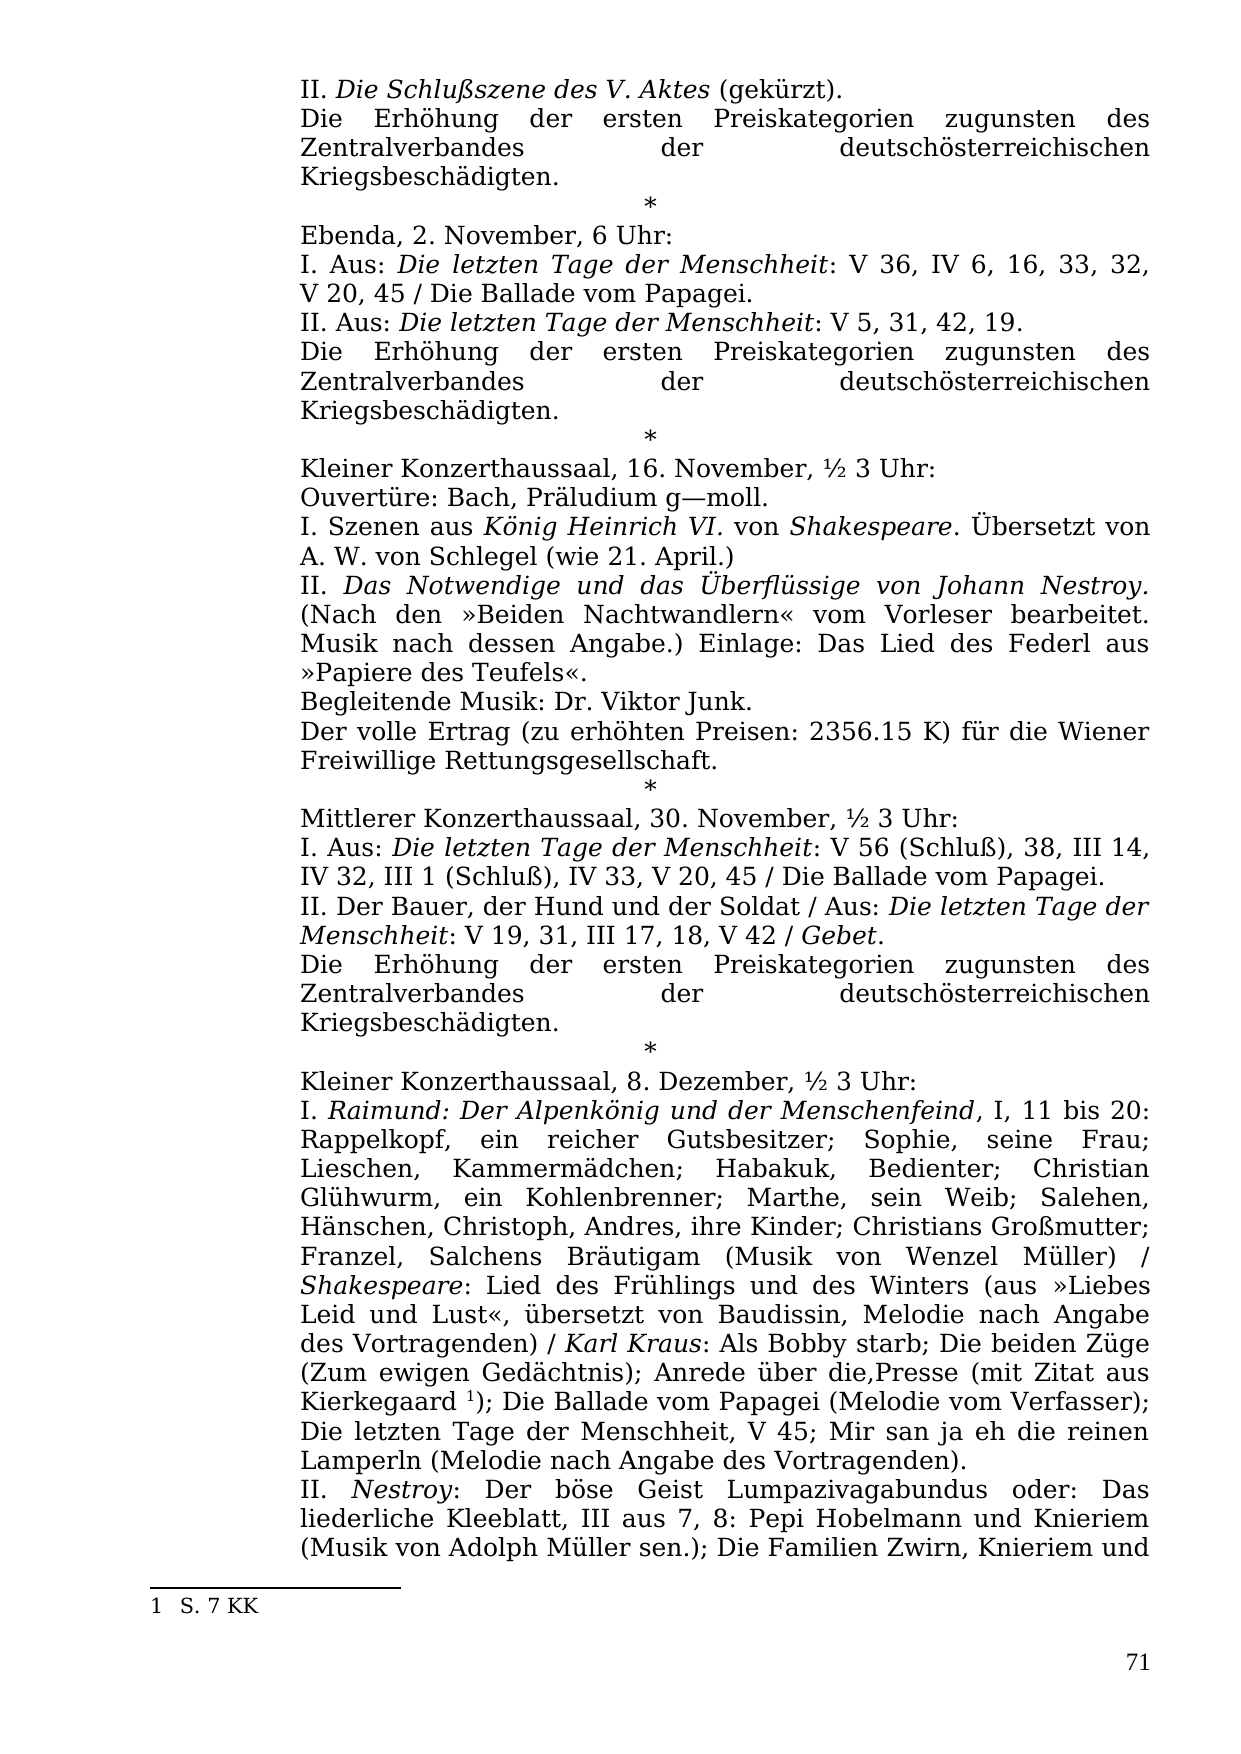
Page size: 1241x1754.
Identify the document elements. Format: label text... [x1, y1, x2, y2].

text Kleiner Konzerthaussaal, 8. Dezember, ½ 3 Uhr: [300, 1067, 1151, 1096]
text Die Erhöhung der ersten Preiskategorien zugunsten des Zentralverbandes der deutschösterreichischen Kriegsbeschädigten. [300, 950, 1151, 1037]
text Die Erhöhung der ersten Preiskategorien zugunsten des Zentralverbandes der deutschösterreichischen Kriegsbeschädigten. [300, 104, 1151, 192]
text Der volle Ertrag (zu erhöhten Preisen: 2356.15 K) für die Wiener Freiwillige Rettungsgesellschaft. [300, 717, 1151, 775]
text Begleitende Musik: Dr. Viktor Junk. [300, 687, 1151, 717]
text * [150, 775, 1151, 804]
text II. Die Schlußszene des V. Aktes (gekürzt). [300, 75, 1151, 104]
text * [150, 192, 1151, 221]
text II. Aus: Die letzten Tage der Menschheit: V 5, 31, 42, 19. [300, 308, 1151, 337]
text II. Das Notwendige und das Überflüssige von Johann Nestroy. (Nach den »Beiden Nachtwandlern« vom Vorleser bearbeitet. Musik nach dessen Angabe.) Einlage: Das Lied des Federl aus »Papiere des Teufels«. [300, 571, 1151, 687]
text Mittlerer Konzerthaussaal, 30. November, ½ 3 Uhr: [300, 804, 1151, 833]
text Ouvertüre: Bach, Präludium g—moll. [300, 483, 1151, 512]
text II. Nestroy: Der böse Geist Lumpazivagabundus oder: Das liederliche Kleeblatt, III aus 7, 8: Pepi Hobelmann und Knieriem (Musik von Adolph Müller sen.); Die Familien Zwirn, Knieriem und [300, 1475, 1151, 1562]
text I. Aus: Die letzten Tage der Menschheit: V 36, IV 6, 16, 33, 32, V 20, 45 / Die Ballade vom Papagei. [300, 250, 1151, 308]
text * [150, 1037, 1151, 1067]
text S. 7 KK [150, 1594, 1151, 1618]
text * [150, 425, 1151, 454]
text I. Szenen aus König Heinrich VI. von Shakespeare. Übersetzt von A. W. von Schlegel (wie 21. April.) [300, 512, 1151, 571]
text I. Aus: Die letzten Tage der Menschheit: V 56 (Schluß), 38, III 14, IV 32, III 1 (Schluß), IV 33, V 20, 45 / Die Ballade vom Papagei. [300, 833, 1151, 892]
text I. Raimund: Der Alpenkönig und der Menschenfeind, I, 11 bis 20: Rappelkopf, ein reicher Gutsbesitzer; Sophie, seine Frau; Lieschen, Kammermädchen; Habakuk, Bedienter; Christian Glühwurm, ein Kohlenbrenner; Marthe, sein Weib; Salehen, Hänschen, Christoph, Andres, ihre Kinder; Christians Großmutter; Franzel, Salchens Bräutigam (Musik von Wenzel Müller) / Shakespeare: Lied des Frühlings und des Winters (aus »Liebes Leid und Lust«, übersetzt von Baudissin, Melodie nach Angabe des Vortra­gen­den) / Karl Kraus: Als Bobby starb; Die beiden Züge (Zum ewigen Gedächtnis); Anrede über die,Presse (mit Zitat aus Kierkegaard ); Die Ballade vom Papagei (Melodie vom Verfasser); Die letzten Tage der Menschheit, V 45; Mir san ja eh die reinen Lamperln (Melodie nach Angabe des Vortragenden). [300, 1096, 1151, 1475]
text Ebenda, 2. November, 6 Uhr: [300, 221, 1151, 250]
text Die Erhöhung der ersten Preiskategorien zugunsten des Zentralverbandes der deutschösterreichischen Kriegsbeschädigten. [300, 337, 1151, 425]
text Kleiner Konzerthaussaal, 16. November, ½ 3 Uhr: [300, 454, 1151, 483]
text II. Der Bauer, der Hund und der Soldat / Aus: Die letzten Tage der Menschheit: V 19, 31, III 17, 18, V 42 / Gebet. [300, 892, 1151, 950]
